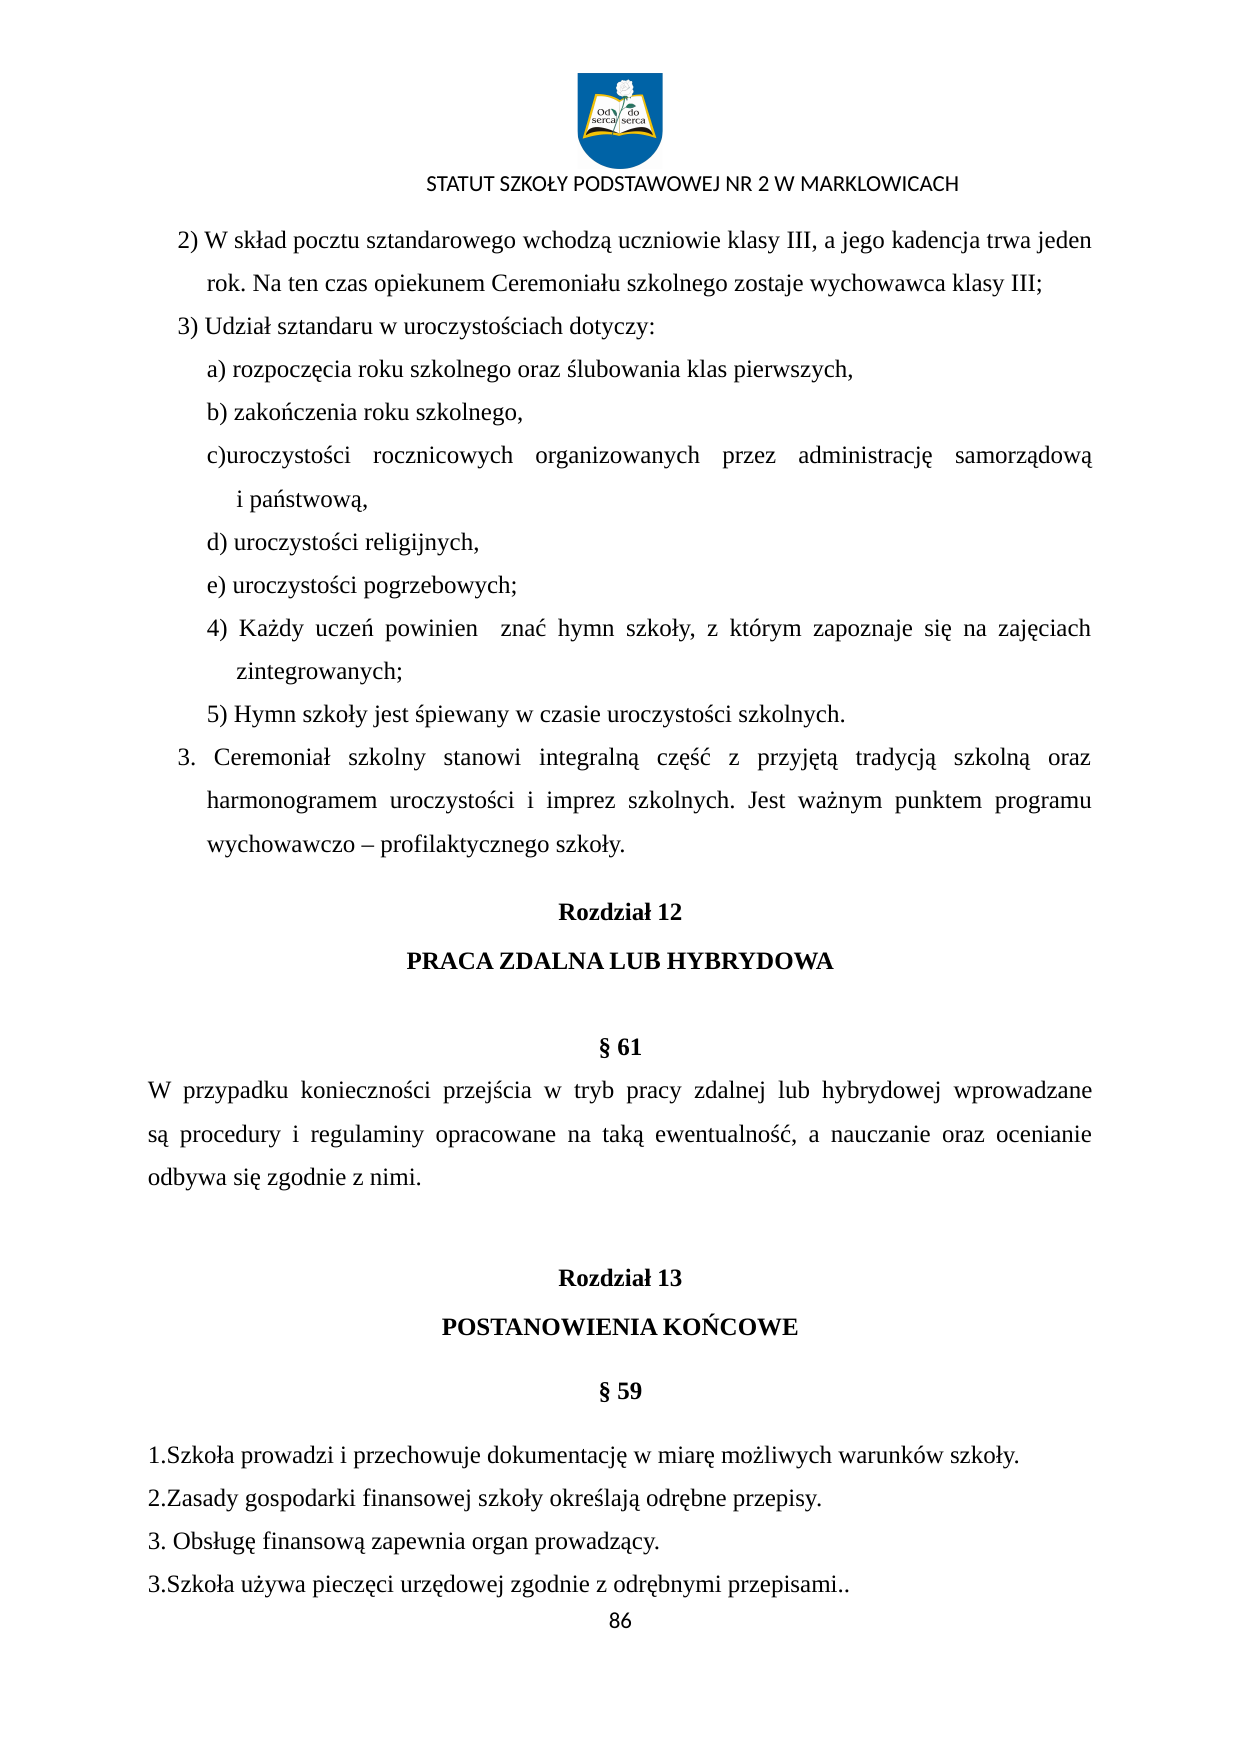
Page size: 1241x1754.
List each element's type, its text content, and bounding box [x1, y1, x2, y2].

text c)uroczystości rocznicowych organizowanych przez administrację samorządową i państwową, [207, 441, 1093, 512]
text 3. Ceremoniał szkolny stanowi integralną część z przyjętą tradycją szkolną oraz harmonogramem uroczystości i imprez szkolnych. Jest ważnym punktem programu wychowawczo – profilaktycznego szkoły. [177, 742, 1093, 857]
text 3) Udział sztandaru w uroczystościach dotyczy: [177, 311, 1093, 340]
text b) zakończenia roku szkolnego, [207, 397, 1093, 426]
text 3. Obsługę finansową zapewnia organ prowadzący. [148, 1526, 1093, 1555]
text W przypadku konieczności przejścia w tryb pracy zdalnej lub hybrydowej wprowadzane są procedury i regulaminy opracowane na taką ewentualność, a nauczanie oraz ocenianie odbywa się zgodnie z nimi. [148, 1076, 1093, 1191]
text d) uroczystości religijnych, [207, 527, 1093, 556]
text 2.Zasady gospodarki finansowej szkoły określają odrębne przepisy. [148, 1483, 1093, 1512]
text e) uroczystości pogrzebowych; [207, 570, 1093, 599]
text 3.Szkoła używa pieczęci urzędowej zgodnie z odrębnymi przepisami.. [148, 1569, 1093, 1598]
text 5) Hymn szkoły jest śpiewany w czasie uroczystości szkolnych. [207, 699, 1093, 728]
text 1.Szkoła prowadzi i przechowuje dokumentację w miarę możliwych warunków szkoły. [148, 1440, 1093, 1469]
subtitle Rozdział 12 [148, 897, 1093, 926]
text § 59 [148, 1376, 1093, 1405]
subtitle Rozdział 13 [148, 1263, 1093, 1292]
text 4) Każdy uczeń powinien znać hymn szkoły, z którym zapoznaje się na zajęciach zintegrowanych; [207, 613, 1093, 685]
text POSTANOWIENIA KOŃCOWE [148, 1312, 1093, 1341]
text PRACA ZDALNA LUB HYBRYDOWA [148, 946, 1093, 975]
text § 61 [148, 1032, 1093, 1061]
text 2) W skład pocztu sztandarowego wchodzą uczniowie klasy III, a jego kadencja trwa jeden rok. Na ten czas opiekunem Ceremoniału szkolnego zostaje wychowawca klasy III; [177, 225, 1093, 297]
text a) rozpoczęcia roku szkolnego oraz ślubowania klas pierwszych, [207, 354, 1093, 383]
